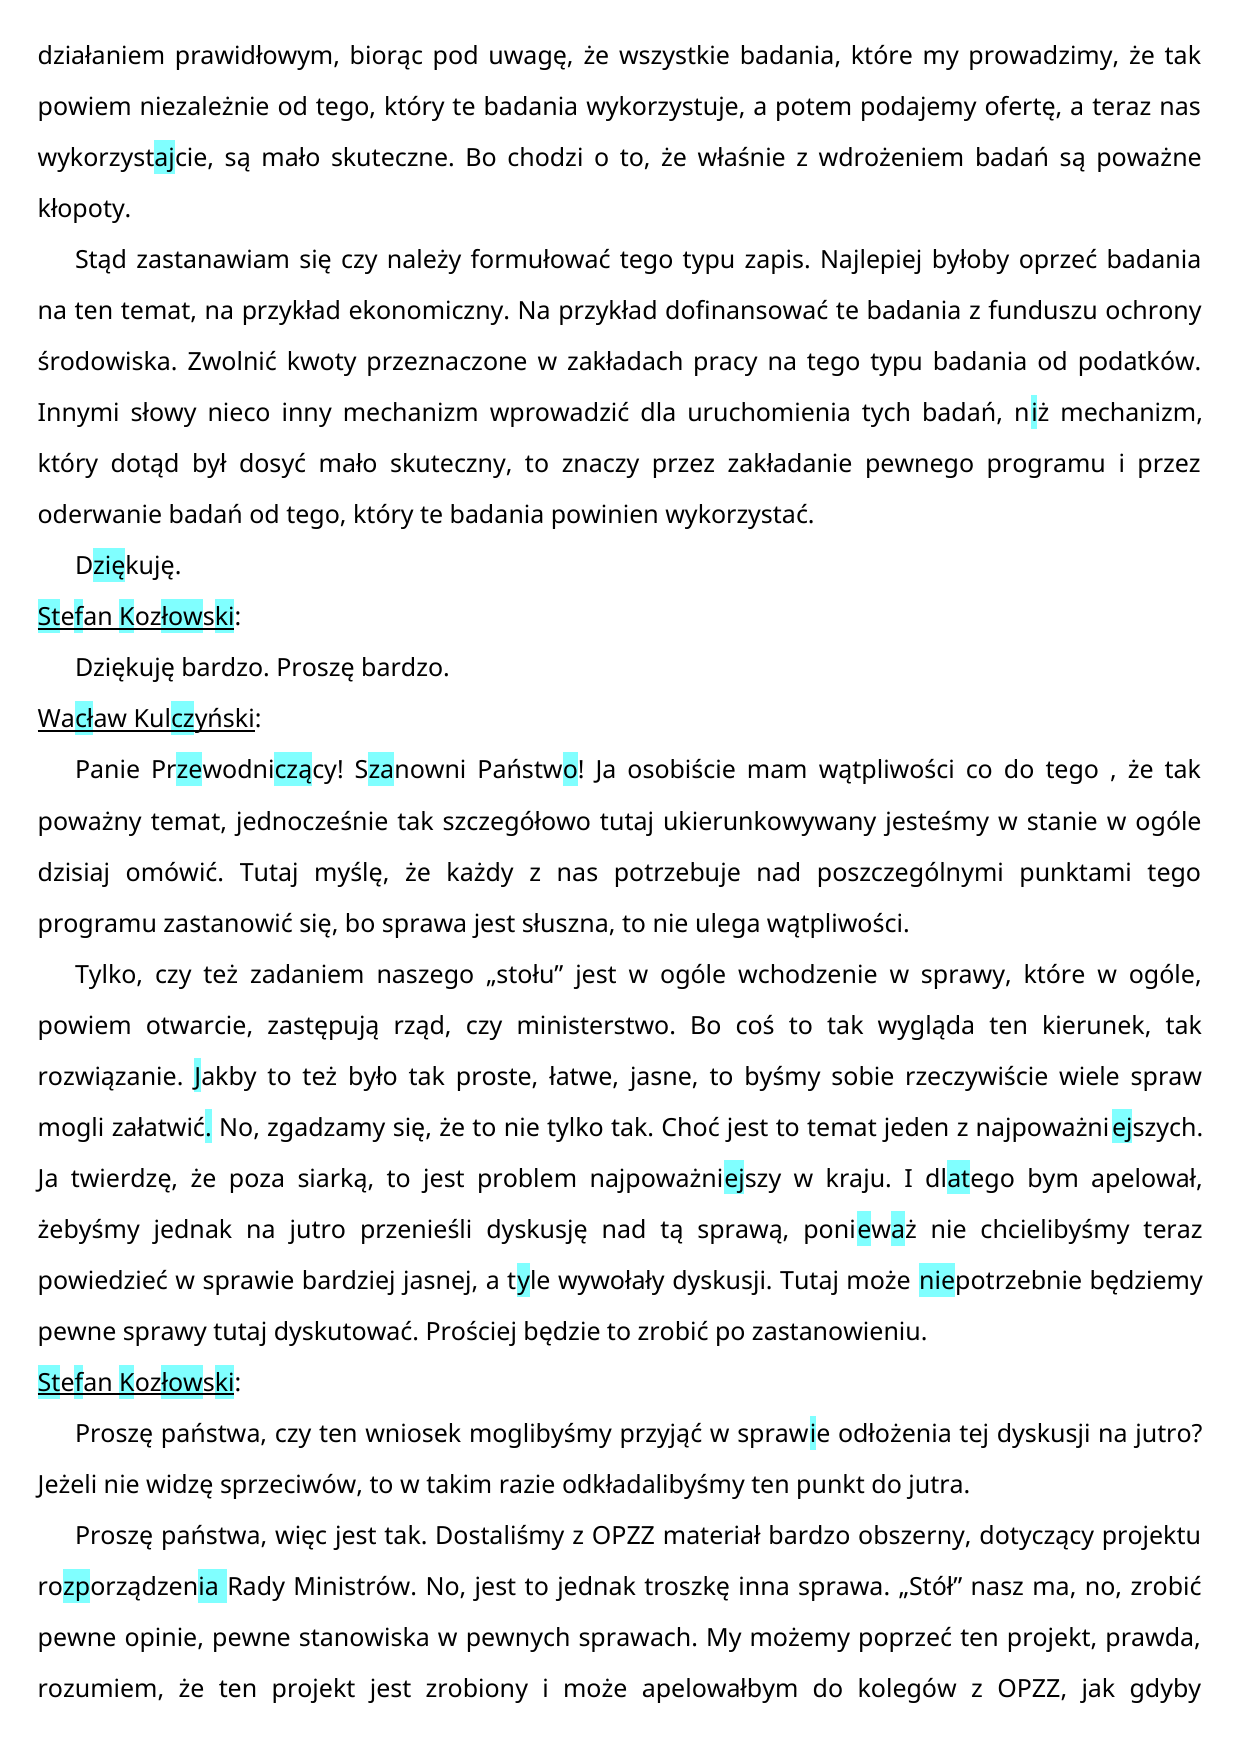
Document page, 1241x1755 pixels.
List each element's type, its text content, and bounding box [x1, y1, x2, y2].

text Proszę państwa, czy ten wniosek moglibyśmy przyjąć w sprawie odłożenia tej dyskusji na jutro? Jeżeli nie widzę sprzeciwów, to w takim razie odkładalibyśmy ten punkt do jutra. [37, 1416, 1203, 1501]
text Dziękuję. [37, 548, 1203, 582]
text Stefan Kozłowski: [37, 1364, 1203, 1399]
text Wacław Kulczyński: [37, 701, 1203, 735]
text działaniem prawidłowym, biorąc pod uwagę, że wszystkie badania, które my prowadzimy, że tak powiem niezależnie od tego, który te badania wykorzystuje, a potem podajemy ofertę, a teraz nas wykorzystajcie, są mało skuteczne. Bo chodzi o to, że właśnie z wdrożeniem badań są poważne kłopoty. [37, 37, 1203, 225]
text Dziękuję bardzo. Proszę bardzo. [37, 650, 1203, 684]
text Tylko, czy też zadaniem naszego „stołu” jest w ogóle wchodzenie w sprawy, które w ogóle, powiem otwarcie, zastępują rząd, czy ministerstwo. Bo coś to tak wygląda ten kierunek, tak rozwiązanie. Jakby to też było tak proste, łatwe, jasne, to byśmy sobie rzeczywiście wiele spraw mogli załatwić. No, zgadzamy się, że to nie tylko tak. Choć jest to temat jeden z najpoważniejszych. Ja twierdzę, że poza siarką, to jest problem najpoważniejszy w kraju. I dlatego bym apelował, żebyśmy jednak na jutro przenieśli dyskusję nad tą sprawą, ponieważ nie chcielibyśmy teraz powiedzieć w sprawie bardziej jasnej, a tyle wywołały dyskusji. Tutaj może niepotrzebnie będziemy pewne sprawy tutaj dyskutować. Prościej będzie to zrobić po zastanowieniu. [37, 956, 1203, 1348]
text Proszę państwa, więc jest tak. Dostaliśmy z OPZZ materiał bardzo obszerny, dotyczący projektu rozporządzenia Rady Ministrów. No, jest to jednak troszkę inna sprawa. „Stół” nasz ma, no, zrobić pewne opinie, pewne stanowiska w pewnych sprawach. My możemy poprzeć ten projekt, prawda, rozumiem, że ten projekt jest zrobiony i może apelowałbym do kolegów z OPZZ, jak gdyby [37, 1518, 1203, 1705]
text Stąd zastanawiam się czy należy formułować tego typu zapis. Najlepiej byłoby oprzeć badania na ten temat, na przykład ekonomiczny. Na przykład dofinansować te badania z funduszu ochrony środowiska. Zwolnić kwoty przeznaczone w zakładach pracy na tego typu badania od podatków. Innymi słowy nieco inny mechanizm wprowadzić dla uruchomienia tych badań, niż mechanizm, który dotąd był dosyć mało skuteczny, to znaczy przez zakładanie pewnego programu i przez oderwanie badań od tego, który te badania powinien wykorzystać. [37, 242, 1203, 531]
text Panie Przewodniczący! Szanowni Państwo! Ja osobiście mam wątpliwości co do tego , że tak poważny temat, jednocześnie tak szczegółowo tutaj ukierunkowywany jesteśmy w stanie w ogóle dzisiaj omówić. Tutaj myślę, że każdy z nas potrzebuje nad poszczególnymi punktami tego programu zastanowić się, bo sprawa jest słuszna, to nie ulega wątpliwości. [37, 752, 1203, 939]
text Stefan Kozłowski: [37, 599, 1203, 633]
